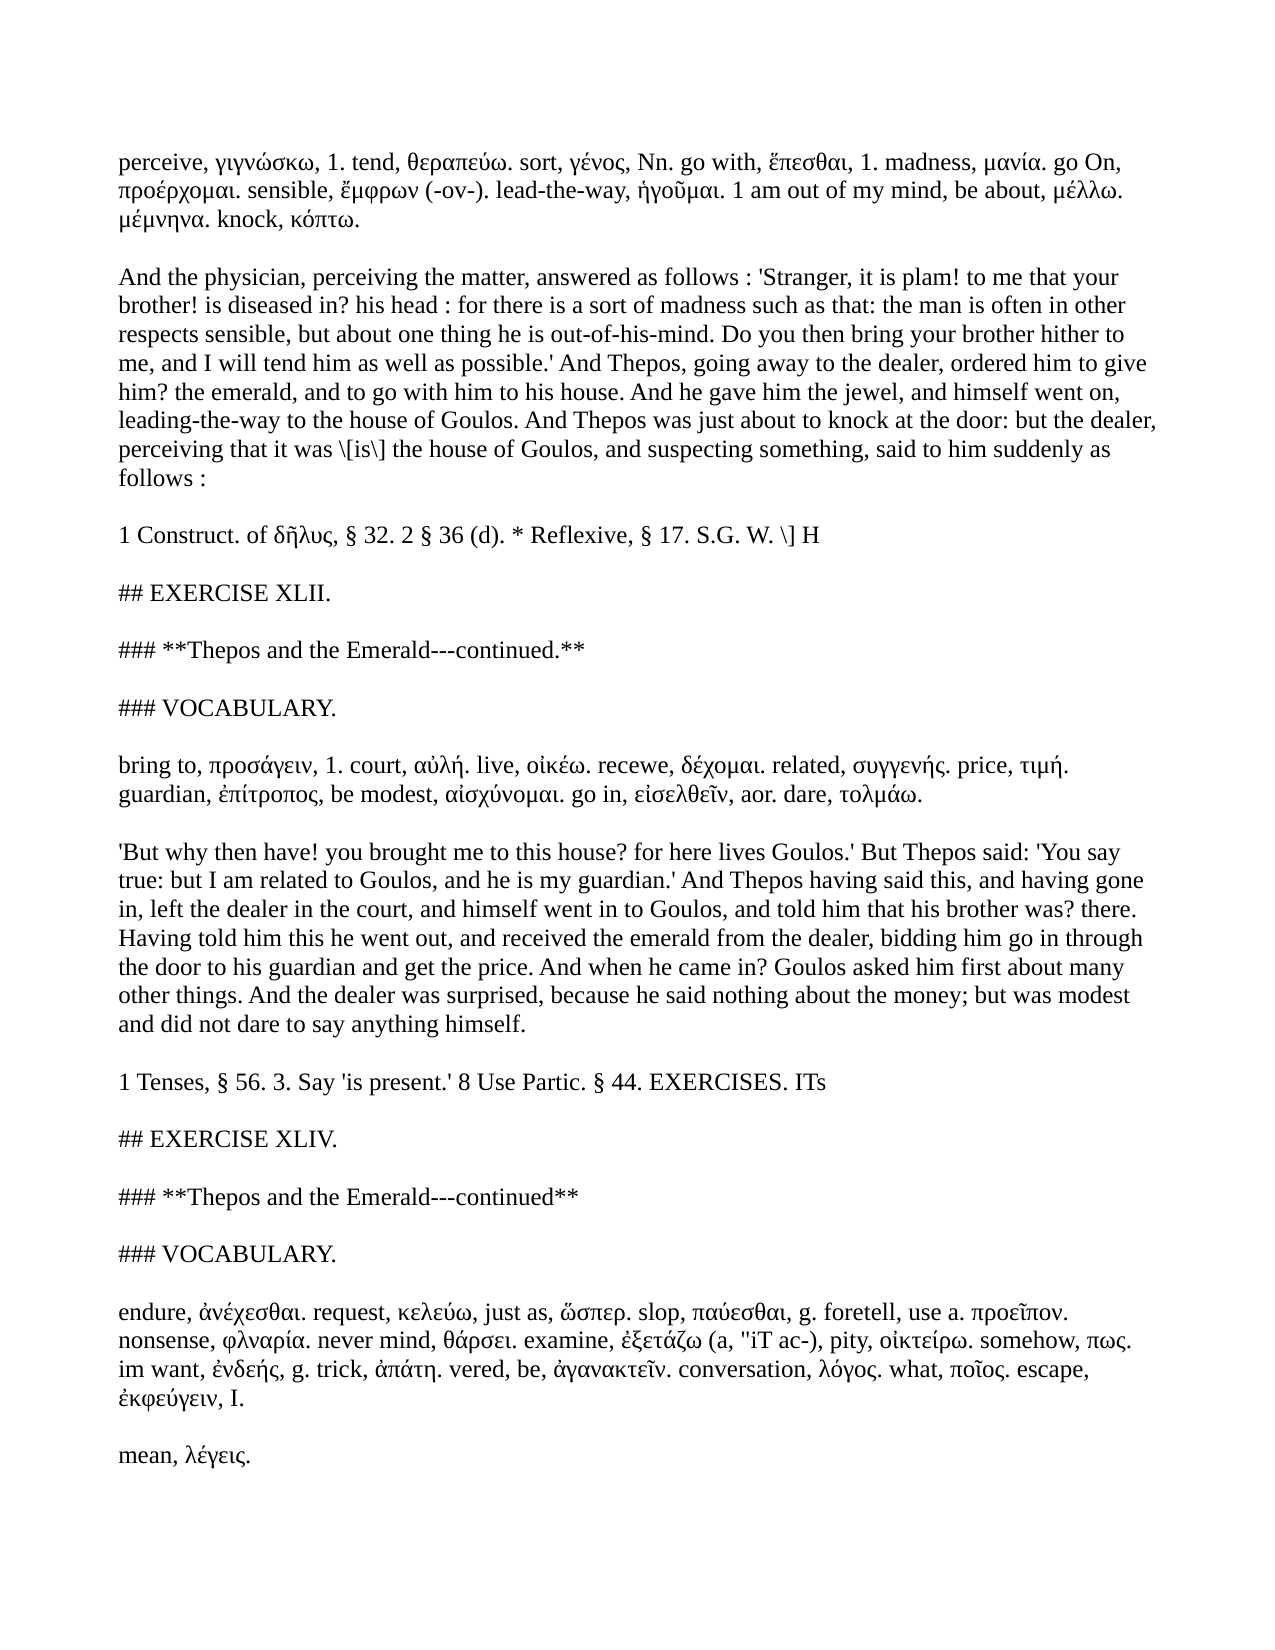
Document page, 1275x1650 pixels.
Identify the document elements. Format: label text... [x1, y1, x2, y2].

text ### **Thepos and the Emerald---continued.** [118, 636, 1157, 664]
text And the physician, perceiving the matter, answered as follows : 'Stranger, it is plam! to me that your brother! is diseased in? his head : for there is a sort of madness such as that: the man is often in other respects sensible, but about one thing he is out-of-his-mind. Do you then bring your brother hither to me, and I will tend him as well as possible.' And Thepos, going away to the dealer, ordered him to give him? the emerald, and to go with him to his house. And he gave him the jewel, and himself went on, leading-the-way to the house of Goulos. And Thepos was just about to knock at the door: but the dealer, perceiving that it was \[is\] the house of Goulos, and suspecting something, said to him suddenly as follows : [118, 262, 1157, 492]
text 1 Tenses, § 56. 3. Say 'is present.' 8 Use Partic. § 44. EXERCISES. ITs [118, 1067, 1157, 1096]
text ### VOCABULARY. [118, 1239, 1157, 1268]
text 'But why then have! you brought me to this house? for here lives Goulos.' But Thepos said: 'You say true: but I am related to Goulos, and he is my guardian.' And Thepos having said this, and having gone in, left the dealer in the court, and himself went in to Goulos, and told him that his brother was? there. Having told him this he went out, and received the emerald from the dealer, bidding him go in through the door to his guardian and get the price. And when he came in? Goulos asked him first about many other things. And the dealer was surprised, because he said nothing about the money; but was modest and did not dare to say anything himself. [118, 837, 1157, 1038]
text perceive, γιγνώσκω, 1. tend, θεραπεύω. sort, γένος, Nn. go with, ἕπεσθαι, 1. madness, μανία. go On, προέρχομαι. sensible, ἔμφρων (-ov-). lead-the-way, ἡγοῦμαι. 1 am out of my mind, be about, μέλλω. μέμνηνα. knock, κόπτω. [118, 147, 1157, 233]
text ## EXERCISE XLIV. [118, 1124, 1157, 1153]
text ## EXERCISE XLII. [118, 578, 1157, 607]
text mean, λέγεις. [118, 1441, 1157, 1469]
text ### VOCABULARY. [118, 693, 1157, 722]
text ### **Thepos and the Emerald---continued** [118, 1182, 1157, 1211]
text 1 Construct. of δῆλυς, § 32. 2 § 36 (d). * Reflexive, § 17. S.G. W. \] H [118, 521, 1157, 549]
text endure, ἀνέχεσθαι. request, κελεύω, just as, ὥσπερ. slop, παύεσθαι, g. foretell, use a. προεῖπον. nonsense, φλναρία. never mind, θάρσει. examine, ἐξετάζω (a, "iT ac-), pity, οἰκτείρω. somehow, πως. im want, ἐνδεής, g. trick, ἀπάτη. vered, be, ἀγανακτεῖν. conversation, λόγος. what, ποῖος. escape, ἐκφεύγειν, I. [118, 1297, 1157, 1412]
text bring to, προσάγειν, 1. court, αὐλή. live, οἰκέω. recewe, δέχομαι. related, συγγενής. price, τιμή. guardian, ἐπίτροπος, be modest, αἰσχύνομαι. go in, εἰσελθεῖν, aor. dare, τολμάω. [118, 751, 1157, 808]
